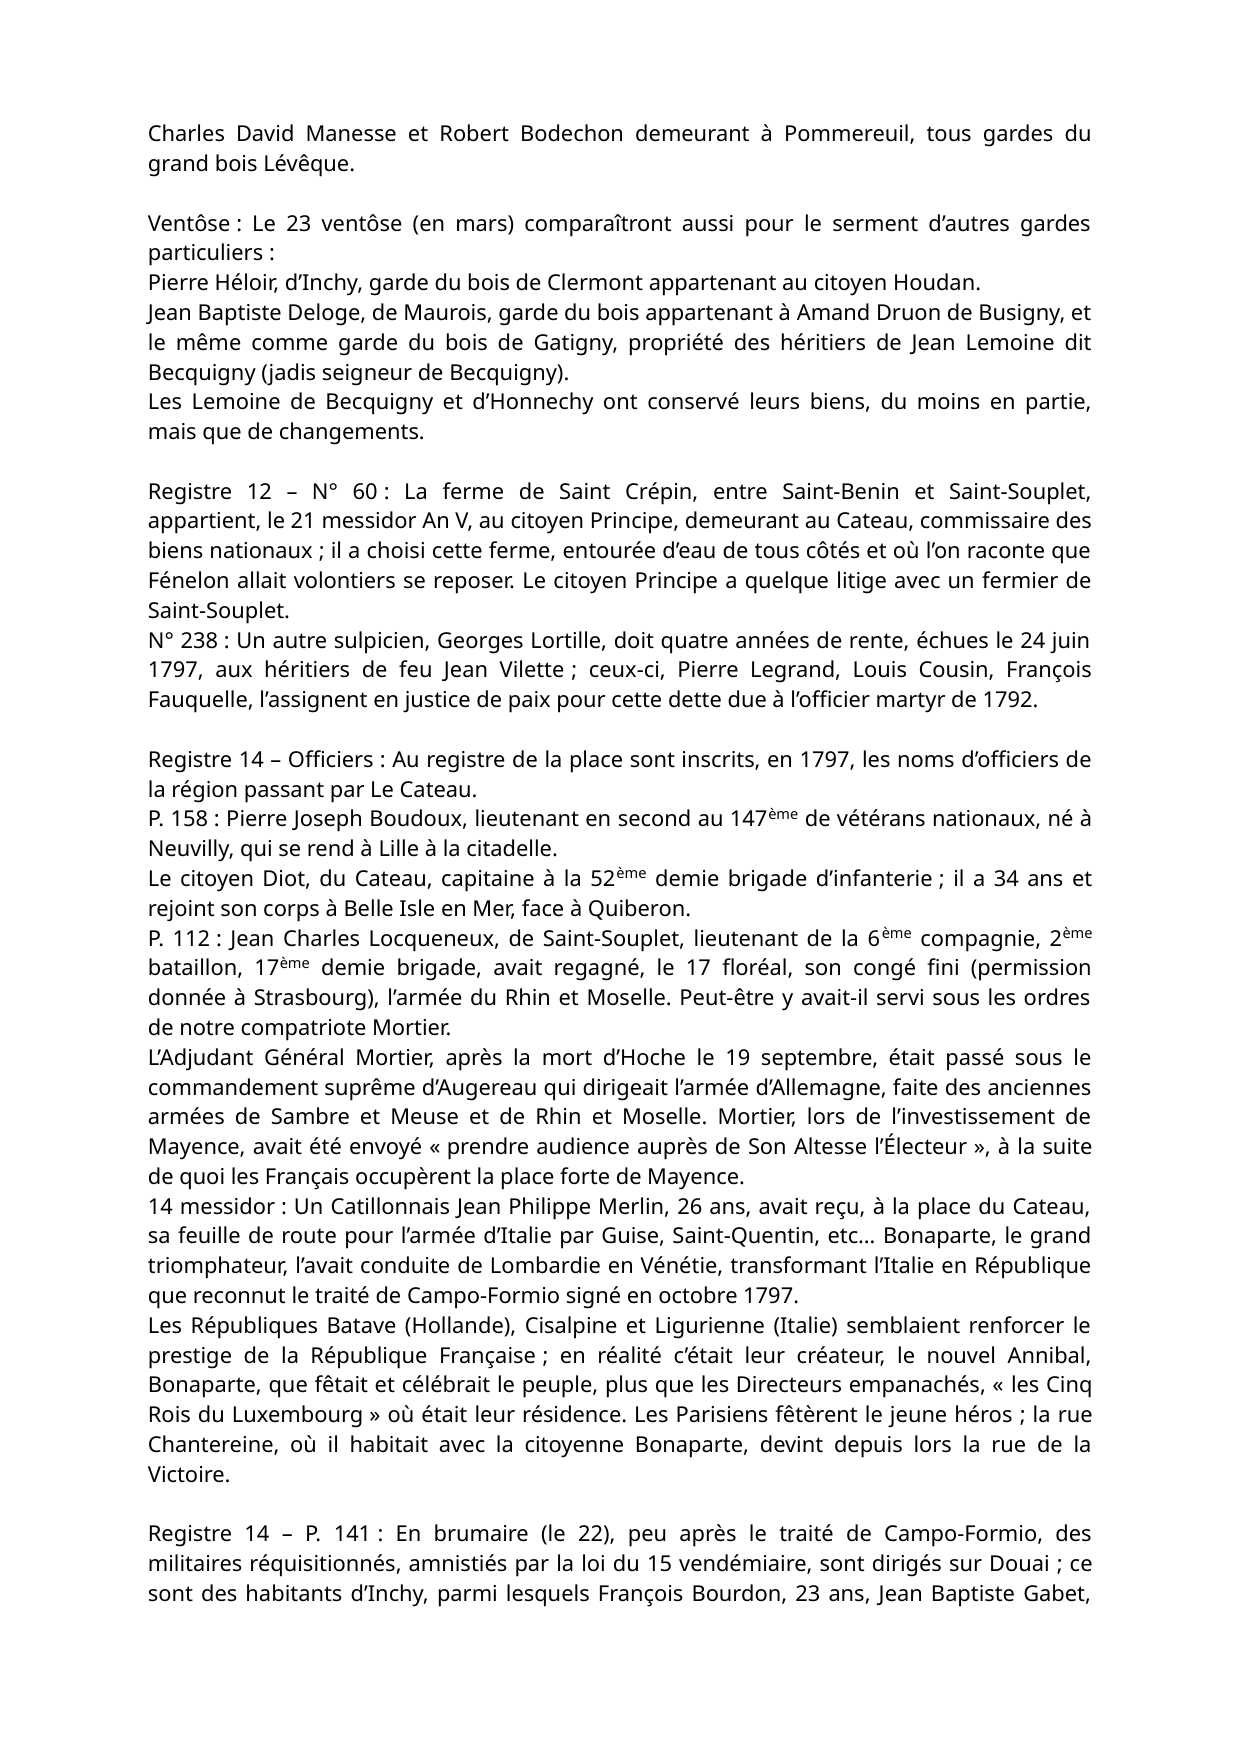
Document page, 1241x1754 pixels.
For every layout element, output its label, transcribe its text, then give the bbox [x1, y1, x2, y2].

text Les Lemoine de Becquigny et d’Honnechy ont conservé leurs biens, du moins en partie, mais que de changements. [148, 386, 1092, 446]
text 14 messidor : Un Catillonnais Jean Philippe Merlin, 26 ans, avait reçu, à la place du Cateau, sa feuille de route pour l’armée d’Italie par Guise, Saint-Quentin, etc… Bonaparte, le grand triomphateur, l’avait conduite de Lombardie en Vénétie, transformant l’Italie en République que reconnut le traité de Campo-Formio signé en octobre 1797. [148, 1191, 1092, 1310]
text P. 158 : Pierre Joseph Boudoux, lieutenant en second au 147ème de vétérans nationaux, né à Neuvilly, qui se rend à Lille à la citadelle. [148, 803, 1092, 863]
text Pierre Héloir, d’Inchy, garde du bois de Clermont appartenant au citoyen Houdan. [148, 267, 1092, 297]
text Ventôse : Le 23 ventôse (en mars) comparaîtront aussi pour le serment d’autres gardes particuliers : [148, 207, 1092, 267]
text Registre 12 – N° 60 : La ferme de Saint Crépin, entre Saint-Benin et Saint-Souplet, appartient, le 21 messidor An V, au citoyen Principe, demeurant au Cateau, commissaire des biens nationaux ; il a choisi cette ferme, entourée d’eau de tous côtés et où l’on raconte que Fénelon allait volontiers se reposer. Le citoyen Principe a quelque litige avec un fermier de Saint-Souplet. [148, 476, 1092, 624]
text P. 112 : Jean Charles Locqueneux, de Saint-Souplet, lieutenant de la 6ème compagnie, 2ème bataillon, 17ème demie brigade, avait regagné, le 17 floréal, son congé fini (permission donnée à Strasbourg), l’armée du Rhin et Moselle. Peut-être y avait-il servi sous les ordres de notre compatriote Mortier. [148, 922, 1092, 1042]
text Charles David Manesse et Robert Bodechon demeurant à Pommereuil, tous gardes du grand bois Lévêque. [148, 118, 1092, 178]
text Le citoyen Diot, du Cateau, capitaine à la 52ème demie brigade d’infanterie ; il a 34 ans et rejoint son corps à Belle Isle en Mer, face à Quiberon. [148, 863, 1092, 922]
text N° 238 : Un autre sulpicien, Georges Lortille, doit quatre années de rente, échues le 24 juin 1797, aux héritiers de feu Jean Vilette ; ceux-ci, Pierre Legrand, Louis Cousin, François Fauquelle, l’assignent en justice de paix pour cette dette due à l’officier martyr de 1792. [148, 624, 1092, 714]
text Jean Baptiste Deloge, de Maurois, garde du bois appartenant à Amand Druon de Busigny, et le même comme garde du bois de Gatigny, propriété des héritiers de Jean Lemoine dit Becquigny (jadis seigneur de Becquigny). [148, 297, 1092, 386]
text Registre 14 – P. 141 : En brumaire (le 22), peu après le traité de Campo-Formio, des militaires réquisitionnés, amnistiés par la loi du 15 vendémiaire, sont dirigés sur Douai ; ce sont des habitants d’Inchy, parmi lesquels François Bourdon, 23 ans, Jean Baptiste Gabet, [148, 1518, 1092, 1608]
text Les Républiques Batave (Hollande), Cisalpine et Ligurienne (Italie) semblaient renforcer le prestige de la République Française ; en réalité c’était leur créateur, le nouvel Annibal, Bonaparte, que fêtait et célébrait le peuple, plus que les Directeurs empanachés, « les Cinq Rois du Luxembourg » où était leur résidence. Les Parisiens fêtèrent le jeune héros ; la rue Chantereine, où il habitait avec la citoyenne Bonaparte, devint depuis lors la rue de la Victoire. [148, 1310, 1092, 1488]
text Registre 14 – Officiers : Au registre de la place sont inscrits, en 1797, les noms d’officiers de la région passant par Le Cateau. [148, 744, 1092, 803]
text L’Adjudant Général Mortier, après la mort d’Hoche le 19 septembre, était passé sous le commandement suprême d’Augereau qui dirigeait l’armée d’Allemagne, faite des anciennes armées de Sambre et Meuse et de Rhin et Moselle. Mortier, lors de l’investissement de Mayence, avait été envoyé « prendre audience auprès de Son Altesse l’Électeur », à la suite de quoi les Français occupèrent la place forte de Mayence. [148, 1042, 1092, 1191]
